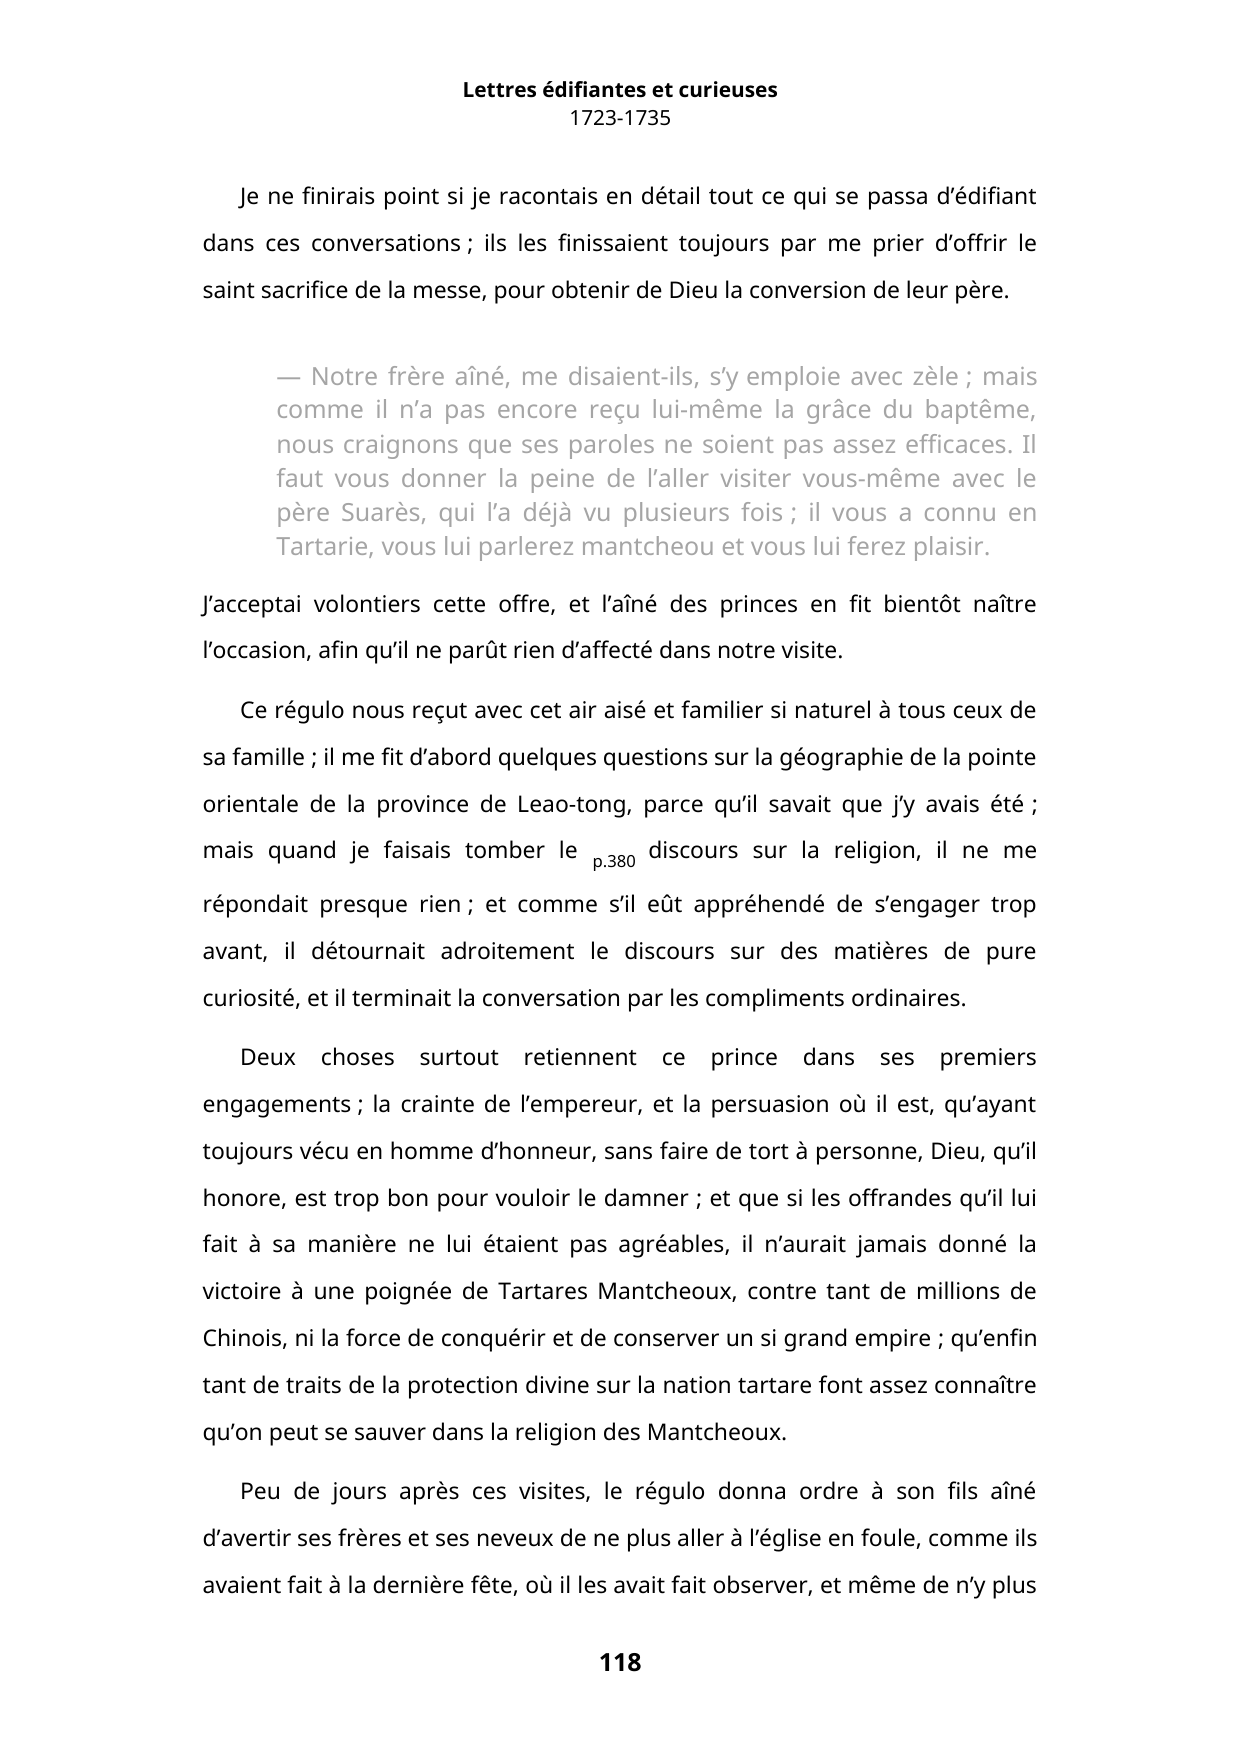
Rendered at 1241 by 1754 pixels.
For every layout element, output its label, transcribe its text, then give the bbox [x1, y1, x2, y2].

text — Notre frère aîné, me disaient-ils, s’y emploie avec zèle ; mais comme il n’a pas encore reçu lui-même la grâce du baptême, nous craignons que ses paroles ne soient pas assez efficaces. Il faut vous donner la peine de l’aller visiter vous-même avec le père Suarès, qui l’a déjà vu plusieurs fois ; il vous a connu en Tartarie, vous lui parlerez mantcheou et vous lui ferez plaisir. [276, 358, 1038, 562]
text Ce régulo nous reçut avec cet air aisé et familier si naturel à tous ceux de sa famille ; il me fit d’abord quelques questions sur la géographie de la pointe orientale de la province de Leao-tong, parce qu’il savait que j’y avais été ; mais quand je faisais tomber le p.380 discours sur la religion, il ne me répondait presque rien ; et comme s’il eût appréhendé de s’engager trop avant, il détournait adroitement le discours sur des matières de pure curiosité, et il terminait la conversation par les compliments ordinaires. [202, 694, 1038, 1013]
text Je ne finirais point si je racontais en détail tout ce qui se passa d’édifiant dans ces conversations ; ils les finissaient toujours par me prier d’offrir le saint sacrifice de la messe, pour obtenir de Dieu la conversion de leur père. [202, 180, 1038, 305]
text Deux choses surtout retiennent ce prince dans ses premiers engagements ; la crainte de l’empereur, et la persuasion où il est, qu’ayant toujours vécu en homme d’honneur, sans faire de tort à personne, Dieu, qu’il honore, est trop bon pour vouloir le damner ; et que si les offrandes qu’il lui fait à sa manière ne lui étaient pas agréables, il n’aurait jamais donné la victoire à une poignée de Tartares Mantcheoux, contre tant de millions de Chinois, ni la force de conquérir et de conserver un si grand empire ; qu’enfin tant de traits de la protection divine sur la nation tartare font assez connaître qu’on peut se sauver dans la religion des Mantcheoux. [202, 1041, 1038, 1447]
text J’acceptai volontiers cette offre, et l’aîné des princes en fit bientôt naître l’occasion, afin qu’il ne parût rien d’affecté dans notre visite. [202, 587, 1038, 666]
text Peu de jours après ces visites, le régulo donna ordre à son fils aîné d’avertir ses frères et ses neveux de ne plus aller à l’église en foule, comme ils avaient fait à la dernière fête, où il les avait fait observer, et même de n’y plus [202, 1475, 1038, 1600]
